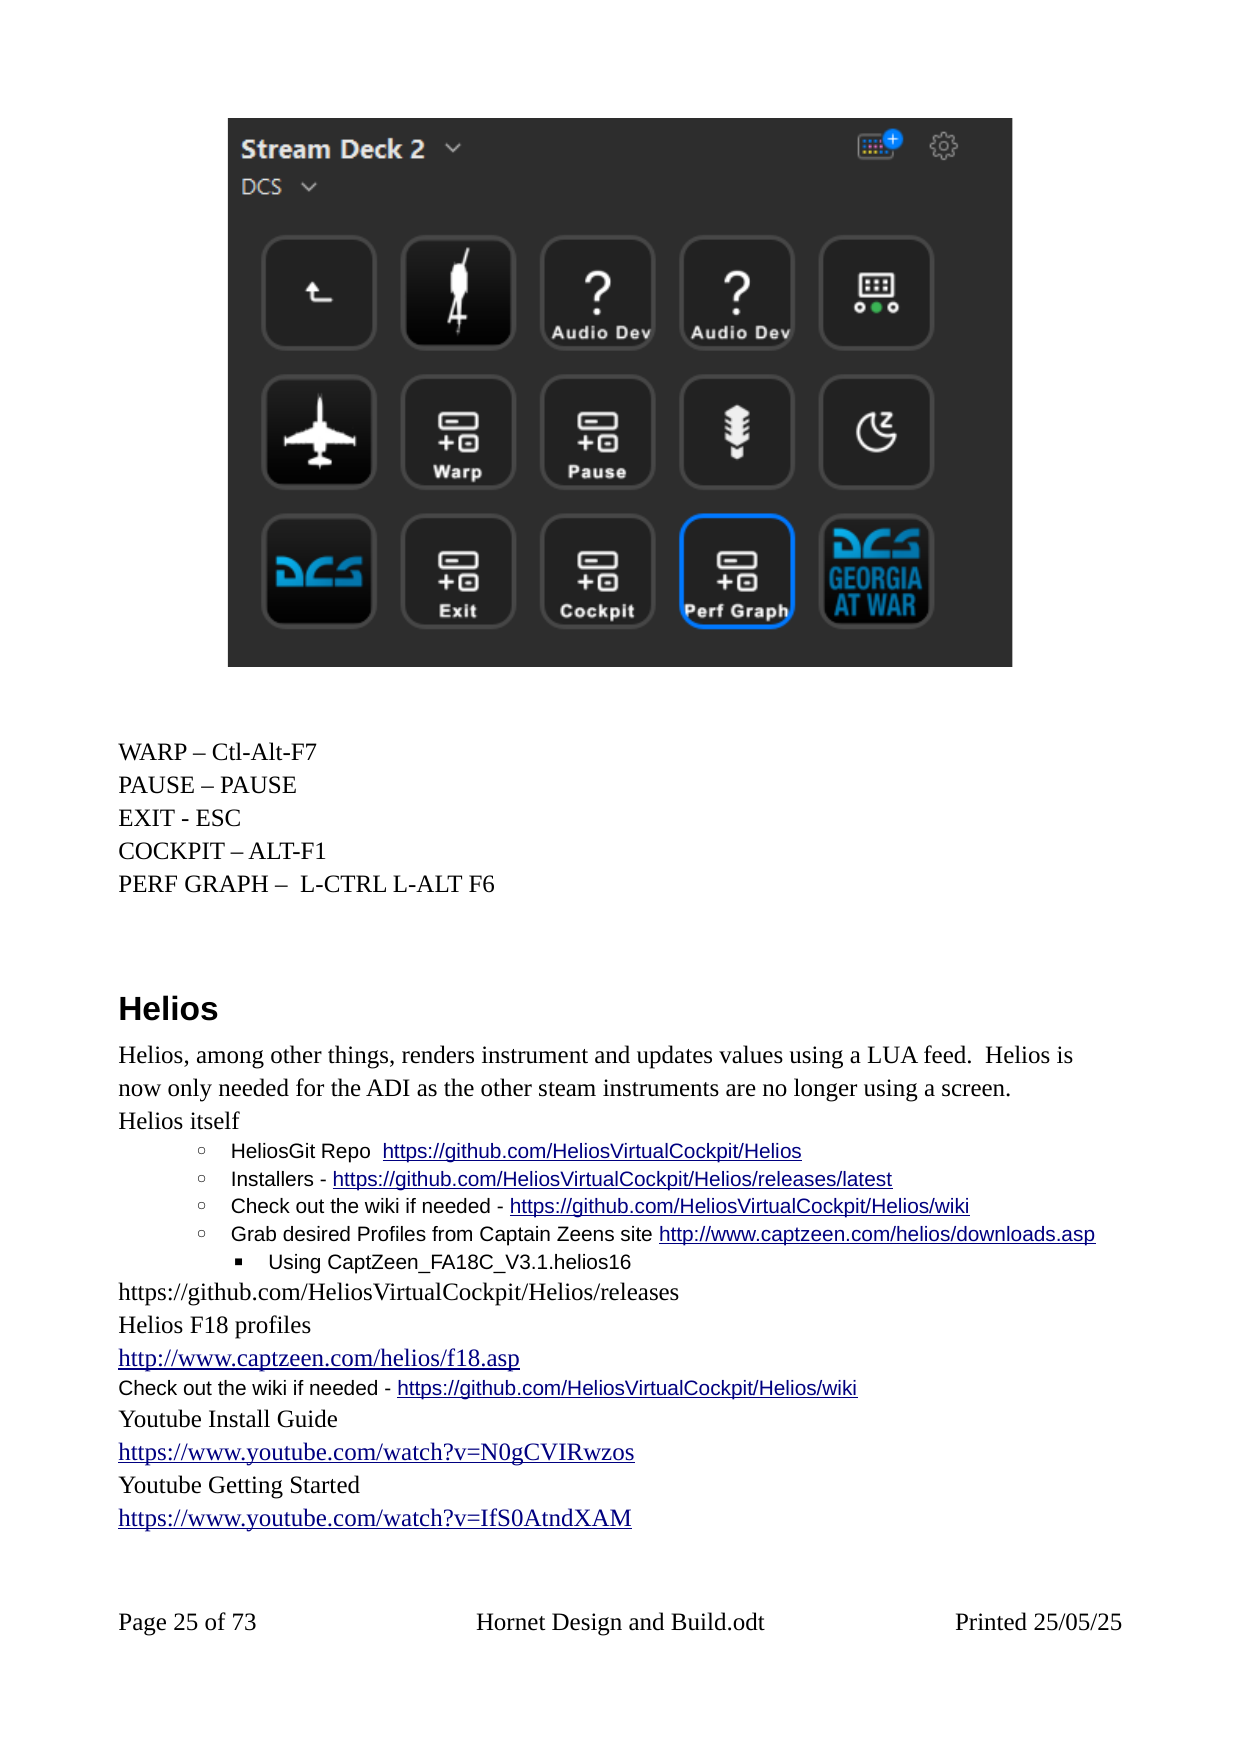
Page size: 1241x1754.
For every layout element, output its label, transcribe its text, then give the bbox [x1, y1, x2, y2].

text http://www.captzeen.com/helios/f18.asp [118, 1343, 1122, 1372]
text Helios, among other things, renders instrument and updates values using a LUA feed. Helios is now only needed for the ADI as the other steam instruments are no longer using a screen. [118, 1040, 1122, 1102]
list Grab desired Profiles from Captain Zeens site http://www.captzeen.com/helios/downloads.asp [193, 1222, 1122, 1246]
text Youtube Getting Started [118, 1470, 1122, 1498]
list Installers - https://github.com/HeliosVirtualCockpit/Helios/releases/latest [193, 1167, 1122, 1191]
text https://www.youtube.com/watch?v=N0gCVIRwzos [118, 1437, 1122, 1466]
text Youtube Install Guide [118, 1404, 1122, 1432]
text EXIT - ESC [118, 803, 1122, 832]
list Using CaptZeen_FA18C_V3.1.helios16 [231, 1249, 1122, 1274]
text WARP – Ctl-Alt-F7 [118, 737, 1122, 766]
text https://github.com/HeliosVirtualCockpit/Helios/releases [118, 1277, 1122, 1306]
text Check out the wiki if needed - https://github.com/HeliosVirtualCockpit/Helios/wiki [118, 1376, 1122, 1400]
text PERF GRAPH – L-CTRL L-ALT F6 [118, 869, 1122, 898]
subtitle Helios [118, 989, 1122, 1028]
text PAUSE – PAUSE [118, 770, 1122, 799]
text Helios itself [118, 1106, 1122, 1135]
list Check out the wiki if needed - https://github.com/HeliosVirtualCockpit/Helios/wiki [193, 1194, 1122, 1218]
text COCKPIT – ALT-F1 [118, 836, 1122, 865]
text https://www.youtube.com/watch?v=IfS0AtndXAM [118, 1503, 1122, 1532]
list HeliosGit Repo https://github.com/HeliosVirtualCockpit/Helios [193, 1139, 1122, 1163]
picture [227, 118, 1013, 667]
text Helios F18 profiles [118, 1310, 1122, 1339]
